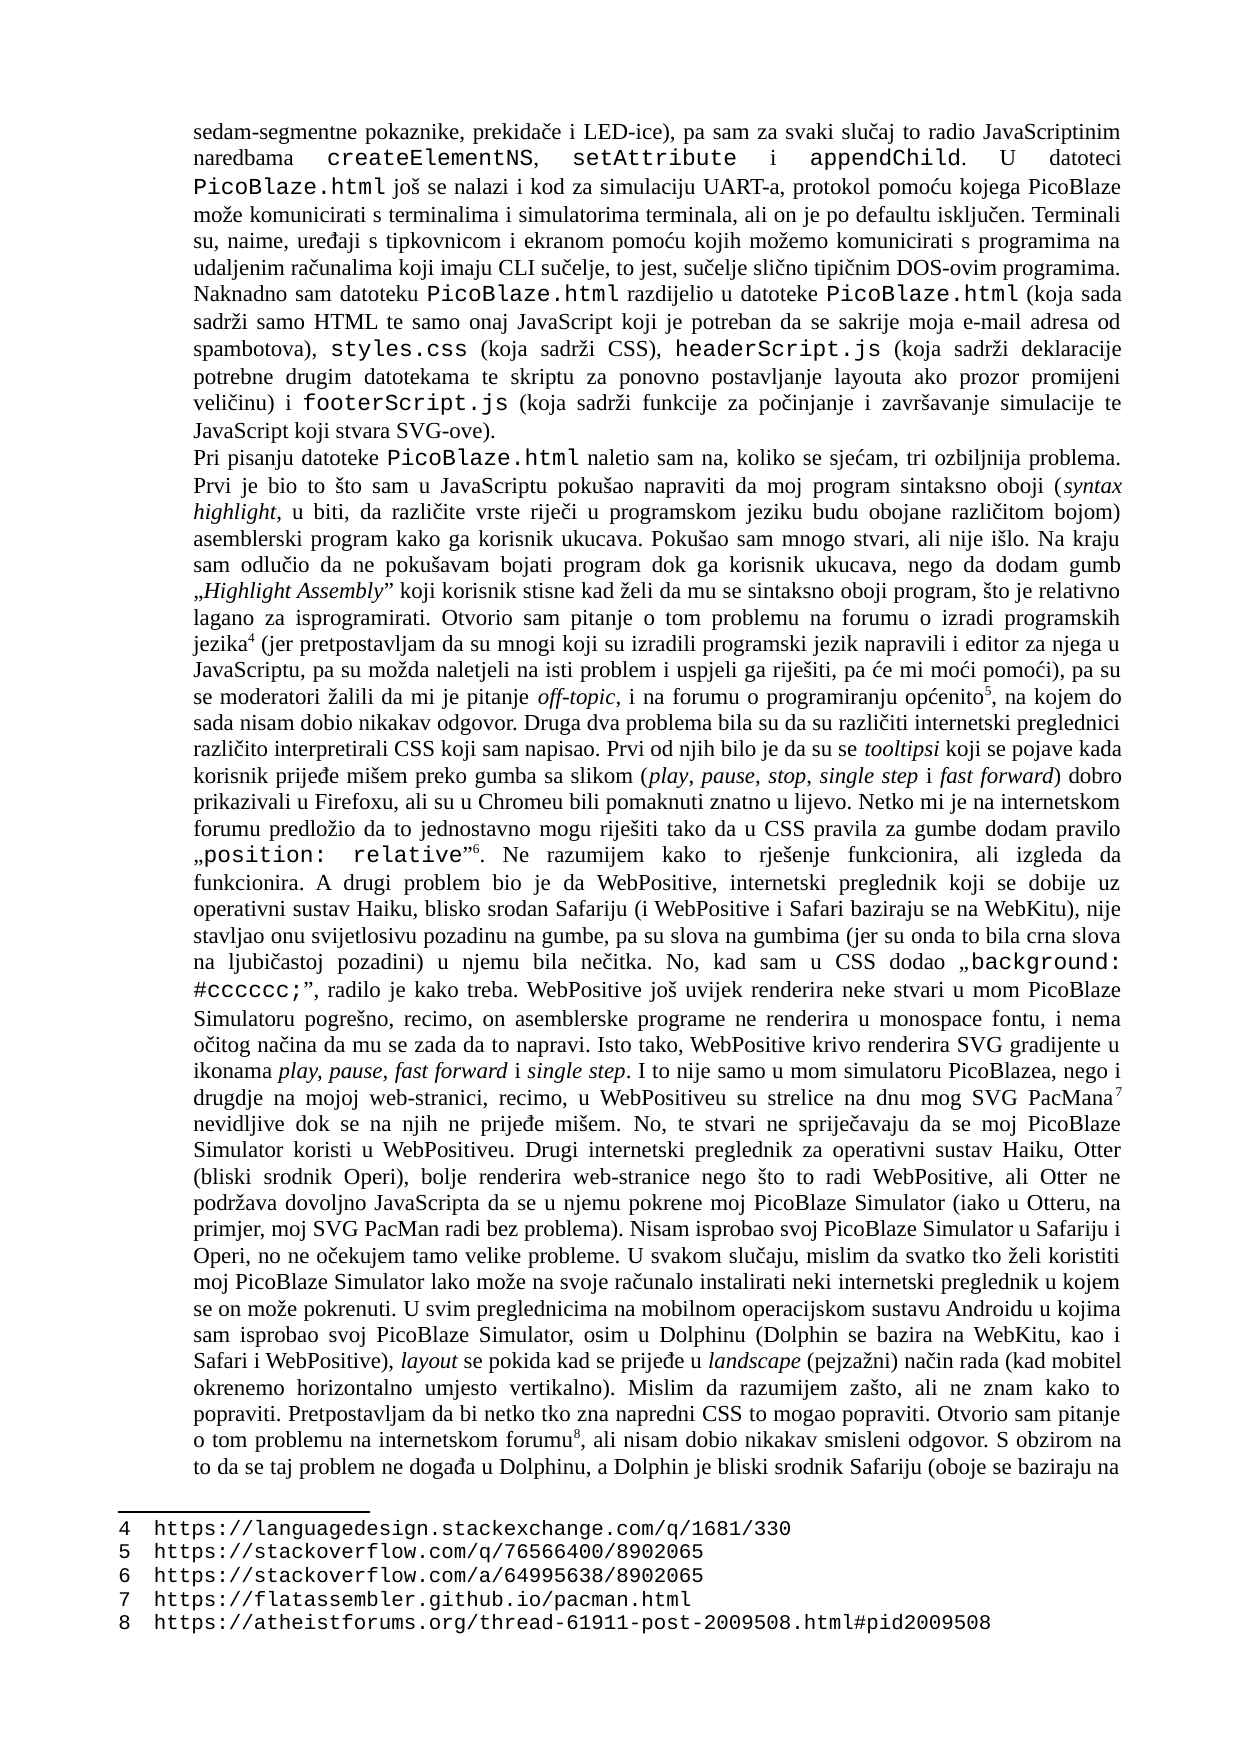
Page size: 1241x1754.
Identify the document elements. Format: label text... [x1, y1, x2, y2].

list https://stackoverflow.com/q/76566400/8902065 [118, 1541, 1122, 1565]
list https://languagedesign.stackexchange.com/q/1681/330 [118, 1518, 1122, 1541]
list https://atheistforums.org/thread-61911-post-2009508.html#pid2009508 [118, 1612, 1122, 1636]
list https://stackoverflow.com/a/64995638/8902065 [118, 1565, 1122, 1588]
list https://flatassembler.github.io/pacman.html [118, 1588, 1122, 1612]
list sedam-segmentne pokaznike, prekidače i LED-ice), pa sam za svaki slučaj to radio JavaScriptinim naredbama createElementNS, setAttribute i appendChild. U datoteci PicoBlaze.html još se nalazi i kod za simulaciju UART-a, protokol pomoću kojega PicoBlaze može komunicirati s terminalima i simulatorima terminala, ali on je po defaultu isključen. Terminali su, naime, uređaji s tipkovnicom i ekranom pomoću kojih možemo komunicirati s programima na udaljenim računalima koji imaju CLI sučelje, to jest, sučelje slično tipičnim DOS-ovim programima. Naknadno sam datoteku PicoBlaze.html razdijelio u datoteke PicoBlaze.html (koja sada sadrži samo HTML te samo onaj JavaScript koji je potreban da se sakrije moja e-mail adresa od spambotova), styles.css (koja sadrži CSS), headerScript.js (koja sadrži deklaracije potrebne drugim datotekama te skriptu za ponovno postavljanje layouta ako prozor promijeni veličinu) i footerScript.js (koja sadrži funkcije za počinjanje i završavanje simulacije te JavaScript koji stvara SVG-ove). [156, 118, 1122, 444]
list Pri pisanju datoteke PicoBlaze.html naletio sam na, koliko se sjećam, tri ozbiljnija problema. Prvi je bio to što sam u JavaScriptu pokušao napraviti da moj program sintaksno oboji (syntax highlight, u biti, da različite vrste riječi u programskom jeziku budu obojane različitom bojom) asemblerski program kako ga korisnik ukucava. Pokušao sam mnogo stvari, ali nije išlo. Na kraju sam odlučio da ne pokušavam bojati program dok ga korisnik ukucava, nego da dodam gumb „Highlight Assembly” koji korisnik stisne kad želi da mu se sintaksno oboji program, što je relativno lagano za isprogramirati. Otvorio sam pitanje o tom problemu na forumu o izradi programskih jezika (jer pretpostavljam da su mnogi koji su izradili programski jezik napravili i editor za njega u JavaScriptu, pa su možda naletjeli na isti problem i uspjeli ga riješiti, pa će mi moći pomoći), pa su se moderatori žalili da mi je pitanje off-topic, i na forumu o programiranju općenito, na kojem do sada nisam dobio nikakav odgovor. Druga dva problema bila su da su različiti internetski preglednici različito interpretirali CSS koji sam napisao. Prvi od njih bilo je da su se tooltipsi koji se pojave kada korisnik prijeđe mišem preko gumba sa slikom (play, pause, stop, single step i fast forward) dobro prikazivali u Firefoxu, ali su u Chromeu bili pomaknuti znatno u lijevo. Netko mi je na internetskom forumu predložio da to jednostavno mogu riješiti tako da u CSS pravila za gumbe dodam pravilo „position: relative”. Ne razumijem kako to rješenje funkcionira, ali izgleda da funkcionira. A drugi problem bio je da WebPositive, internetski preglednik koji se dobije uz operativni sustav Haiku, blisko srodan Safariju (i WebPositive i Safari baziraju se na WebKitu), nije stavljao onu svijetlosivu pozadinu na gumbe, pa su slova na gumbima (jer su onda to bila crna slova na ljubičastoj pozadini) u njemu bila nečitka. No, kad sam u CSS dodao „background: #cccccc;”, radilo je kako treba. WebPositive još uvijek renderira neke stvari u mom PicoBlaze Simulatoru pogrešno, recimo, on asemblerske programe ne renderira u monospace fontu, i nema očitog načina da mu se zada da to napravi. Isto tako, WebPositive krivo renderira SVG gradijente u ikonama play, pause, fast forward i single step. I to nije samo u mom simulatoru PicoBlazea, nego i drugdje na mojoj web-stranici, recimo, u WebPositiveu su strelice na dnu mog SVG PacMana nevidljive dok se na njih ne prijeđe mišem. No, te stvari ne spriječavaju da se moj PicoBlaze Simulator koristi u WebPositiveu. Drugi internetski preglednik za operativni sustav Haiku, Otter (bliski srodnik Operi), bolje renderira web-stranice nego što to radi WebPositive, ali Otter ne podržava dovoljno JavaScripta da se u njemu pokrene moj PicoBlaze Simulator (iako u Otteru, na primjer, moj SVG PacMan radi bez problema). Nisam isprobao svoj PicoBlaze Simulator u Safariju i Operi, no ne očekujem tamo velike probleme. U svakom slučaju, mislim da svatko tko želi koristiti moj PicoBlaze Simulator lako može na svoje računalo instalirati neki internetski preglednik u kojem se on može pokrenuti. U svim preglednicima na mobilnom operacijskom sustavu Androidu u kojima sam isprobao svoj PicoBlaze Simulator, osim u Dolphinu (Dolphin se bazira na WebKitu, kao i Safari i WebPositive), layout se pokida kad se prijeđe u landscape (pejzažni) način rada (kad mobitel okrenemo horizontalno umjesto vertikalno). Mislim da razumijem zašto, ali ne znam kako to popraviti. Pretpostavljam da bi netko tko zna napredni CSS to mogao popraviti. Otvorio sam pitanje o tom problemu na internetskom forumu, ali nisam dobio nikakav smisleni odgovor. S obzirom na to da se taj problem ne događa u Dolphinu, a Dolphin je bliski srodnik Safariju (oboje se baziraju na [156, 444, 1122, 1479]
